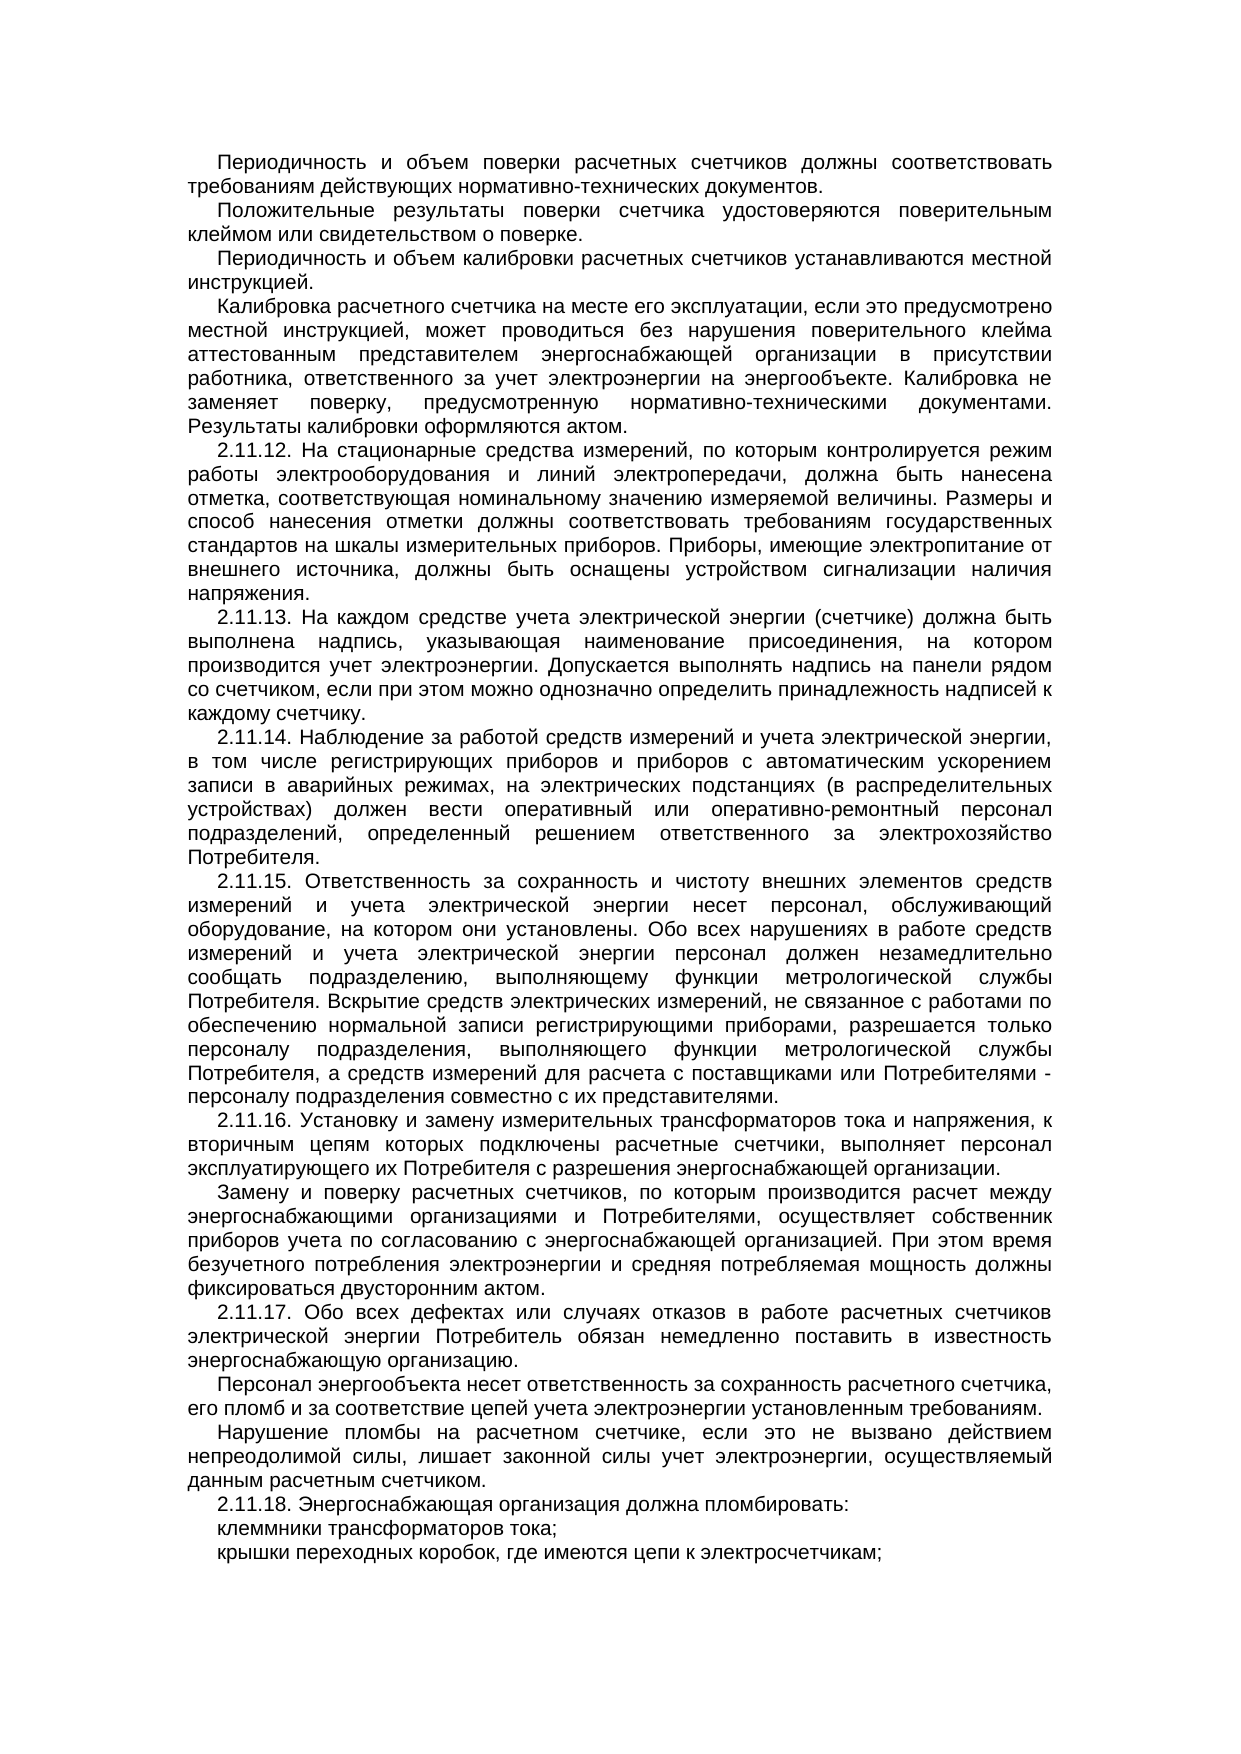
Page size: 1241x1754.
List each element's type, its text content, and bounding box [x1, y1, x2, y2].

text 2.11.13. На каждом средстве учета электрической энергии (счетчике) должна быть выполнена надпись, указывающая наименование присоединения, на котором производится учет электроэнергии. Допускается выполнять надпись на панели рядом со счетчиком, если при этом можно однозначно определить принадлежность надписей к каждому счетчику. [187, 605, 1053, 725]
text 2.11.16. Установку и замену измерительных трансформаторов тока и напряжения, к вторичным цепям которых подключены расчетные счетчики, выполняет персонал эксплуатирующего их Потребителя с разрешения энергоснабжающей организации. [187, 1108, 1053, 1180]
text клеммники трансформаторов тока; [187, 1516, 1053, 1539]
text Персонал энергообъекта несет ответственность за сохранность расчетного счетчика, его пломб и за соответствие цепей учета электроэнергии установленным требованиям. [187, 1372, 1053, 1420]
text крышки переходных коробок, где имеются цепи к электросчетчикам; [187, 1539, 1053, 1563]
text Замену и поверку расчетных счетчиков, по которым производится расчет между энергоснабжающими организациями и Потребителями, осуществляет собственник приборов учета по согласованию с энергоснабжающей организацией. При этом время безучетного потребления электроэнергии и средняя потребляемая мощность должны фиксироваться двусторонним актом. [187, 1180, 1053, 1300]
text 2.11.18. Энергоснабжающая организация должна пломбировать: [187, 1492, 1053, 1516]
text 2.11.14. Наблюдение за работой средств измерений и учета электрической энергии, в том числе регистрирующих приборов и приборов с автоматическим ускорением записи в аварийных режимах, на электрических подстанциях (в распределительных устройствах) должен вести оперативный или оперативно-ремонтный персонал подразделений, определенный решением ответственного за электрохозяйство Потребителя. [187, 725, 1053, 869]
text 2.11.12. На стационарные средства измерений, по которым контролируется режим работы электрооборудования и линий электропередачи, должна быть нанесена отметка, соответствующая номинальному значению измеряемой величины. Размеры и способ нанесения отметки должны соответствовать требованиям государственных стандартов на шкалы измерительных приборов. Приборы, имеющие электропитание от внешнего источника, должны быть оснащены устройством сигнализации наличия напряжения. [187, 437, 1053, 605]
text Нарушение пломбы на расчетном счетчике, если это не вызвано действием непреодолимой силы, лишает законной силы учет электроэнергии, осуществляемый данным расчетным счетчиком. [187, 1420, 1053, 1492]
text Периодичность и объем поверки расчетных счетчиков должны соответствовать требованиям действующих нормативно-технических документов. [187, 150, 1053, 198]
text Периодичность и объем калибровки расчетных счетчиков устанавливаются местной инструкцией. [187, 246, 1053, 294]
text 2.11.15. Ответственность за сохранность и чистоту внешних элементов средств измерений и учета электрической энергии несет персонал, обслуживающий оборудование, на котором они установлены. Обо всех нарушениях в работе средств измерений и учета электрической энергии персонал должен незамедлительно сообщать подразделению, выполняющему функции метрологической службы Потребителя. Вскрытие средств электрических измерений, не связанное с работами по обеспечению нормальной записи регистрирующими приборами, разрешается только персоналу подразделения, выполняющего функции метрологической службы Потребителя, а средств измерений для расчета с поставщиками или Потребителями - персоналу подразделения совместно с их представителями. [187, 869, 1053, 1108]
text Положительные результаты поверки счетчика удостоверяются поверительным клеймом или свидетельством о поверке. [187, 198, 1053, 246]
text Калибровка расчетного счетчика на месте его эксплуатации, если это предусмотрено местной инструкцией, может проводиться без нарушения поверительного клейма аттестованным представителем энергоснабжающей организации в присутствии работника, ответственного за учет электроэнергии на энергообъекте. Калибровка не заменяет поверку, предусмотренную нормативно-техническими документами. Результаты калибровки оформляются актом. [187, 294, 1053, 437]
text 2.11.17. Обо всех дефектах или случаях отказов в работе расчетных счетчиков электрической энергии Потребитель обязан немедленно поставить в известность энергоснабжающую организацию. [187, 1300, 1053, 1372]
